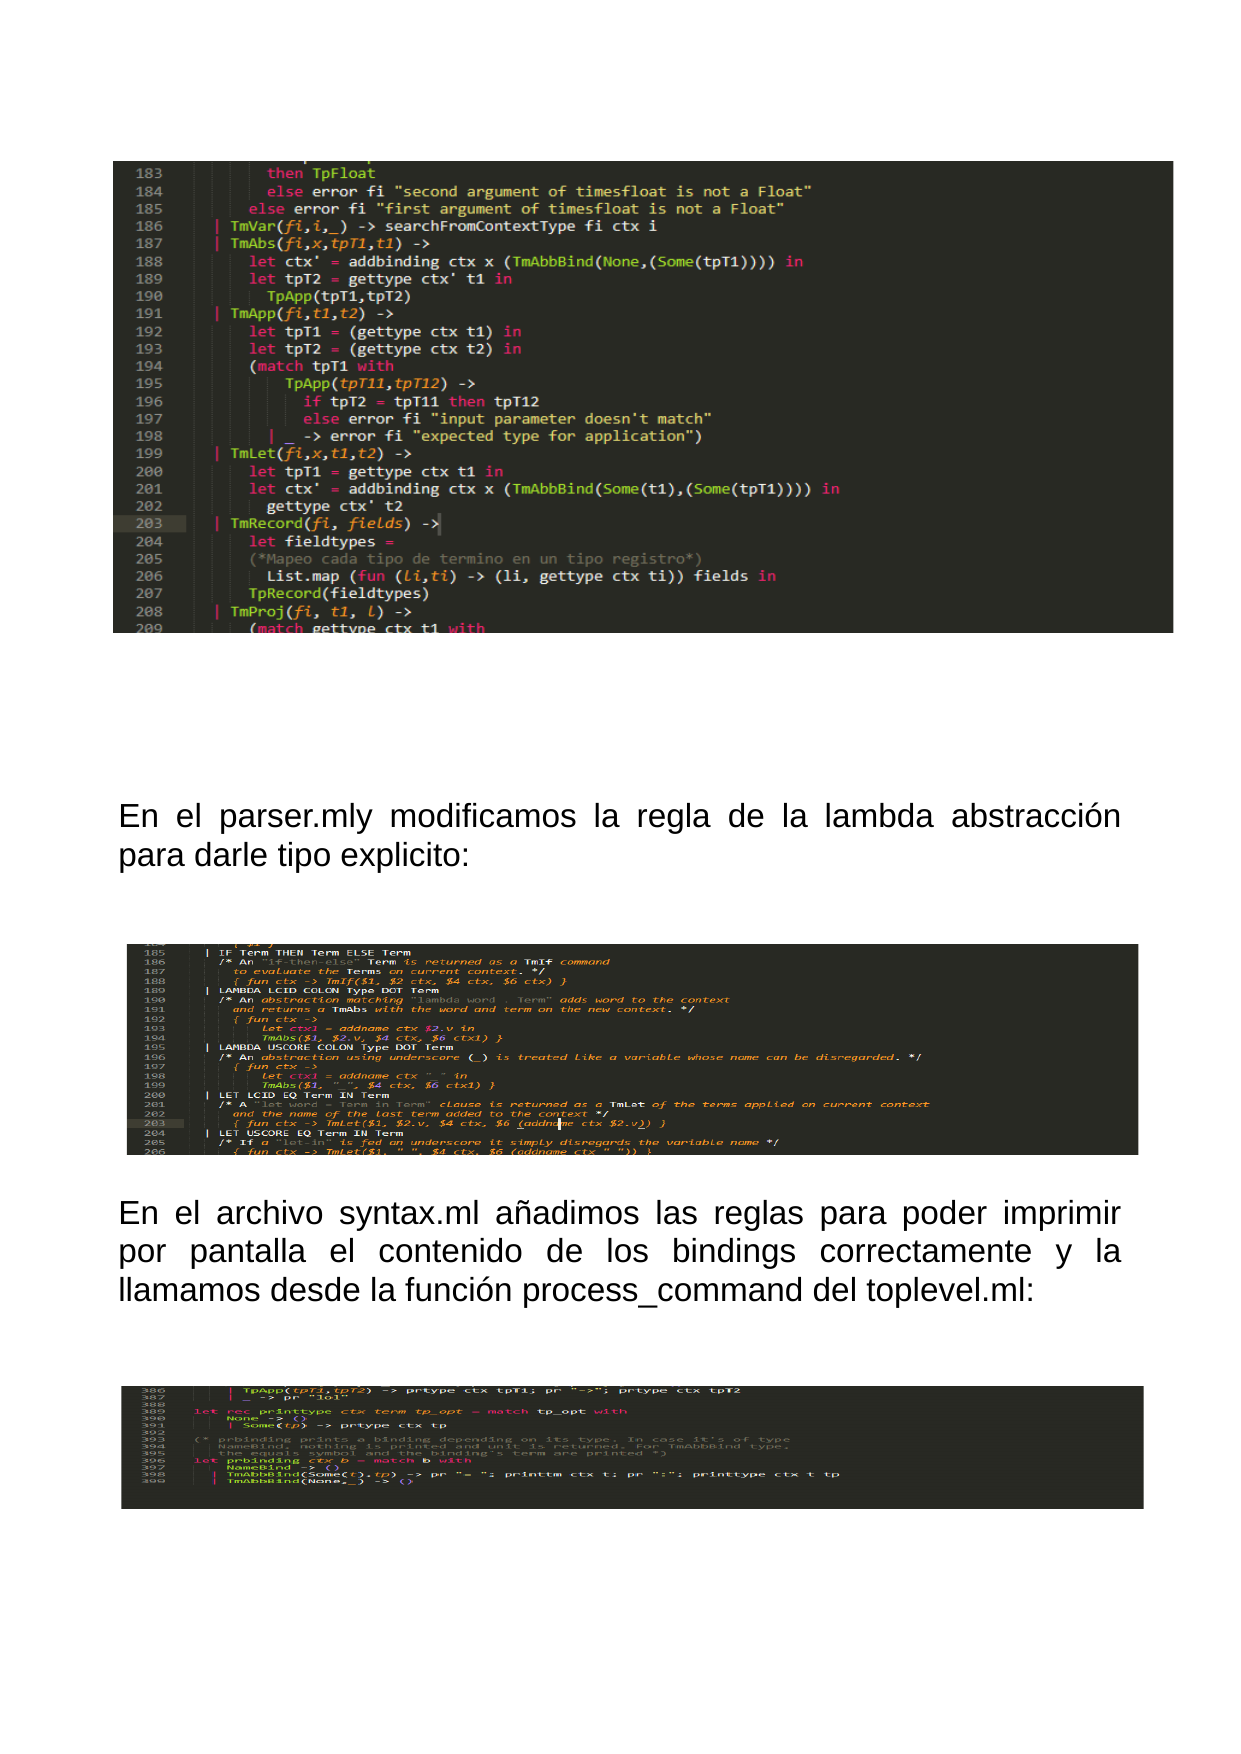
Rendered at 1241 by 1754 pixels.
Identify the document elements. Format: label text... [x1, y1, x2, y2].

text En el parser.mly modificamos la regla de la lambda abstracción para darle tipo explicito: [118, 796, 1122, 873]
text En el archivo syntax.ml añadimos las reglas para poder imprimir por pantalla el contenido de los bindings correctamente y la llamamos desde la función process_command del toplevel.ml: [118, 1193, 1122, 1308]
